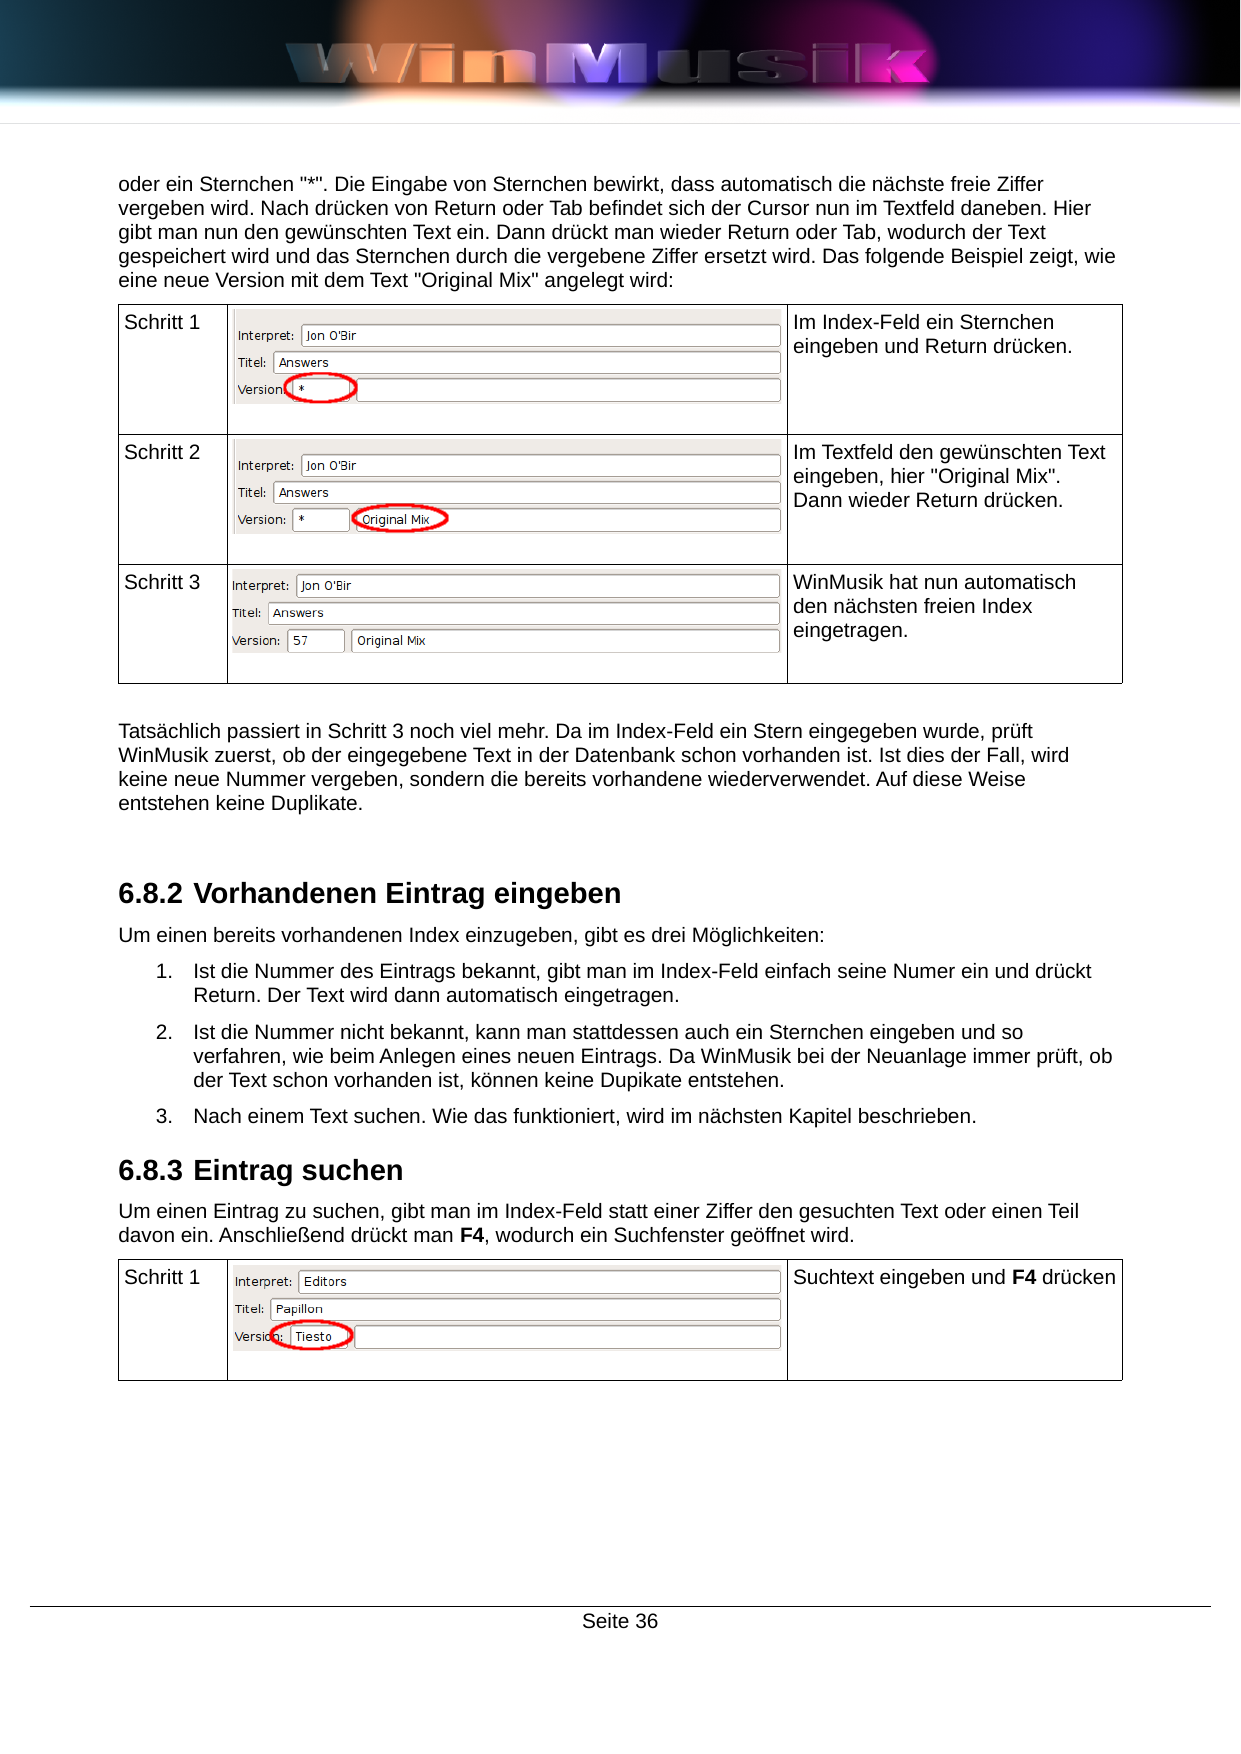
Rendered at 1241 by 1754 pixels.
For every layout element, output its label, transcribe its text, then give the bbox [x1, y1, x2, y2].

picture [232, 309, 782, 404]
list Ist die Nummer nicht bekannt, kann man stattdessen auch ein Sternchen eingeben und so verfahren, wie beim Anlegen eines neuen Eintrags. Da WinMusik bei der Neuanlage immer prüft, ob der Text schon vorhanden ist, können keine Dupikate entstehen. [156, 1019, 1122, 1091]
table_header Suchtext eingeben und F4 drücken [788, 1260, 1122, 1380]
table_cell Im Textfeld den gewünschten Text eingeben, hier "Original Mix". Dann wieder Return drücken. [788, 435, 1122, 564]
text Tatsächlich passiert in Schritt 3 noch viel mehr. Da im Index-Feld ein Stern eingegeben wurde, prüft WinMusik zuerst, ob der eingegebene Text in der Datenbank schon vorhanden ist. Ist dies der Fall, wird keine neue Nummer vergeben, sondern die bereits vorhandene wiederverwendet. Auf diese Weise entstehen keine Duplikate. [118, 719, 1122, 815]
table_header [228, 1260, 787, 1380]
list Ist die Nummer des Eintrags bekannt, gibt man im Index-Feld einfach seine Numer ein und drückt Return. Der Text wird dann automatisch eingetragen. [156, 959, 1122, 1007]
table_cell [228, 565, 787, 569]
table_cell [228, 435, 787, 439]
picture [232, 569, 782, 653]
table_cell Schritt 3 [119, 565, 227, 683]
table_header Schritt 1 [119, 1260, 227, 1380]
picture [232, 439, 782, 534]
table_header [228, 305, 787, 434]
text oder ein Sternchen "*". Die Eingabe von Sternchen bewirkt, dass automatisch die nächste freie Ziffer vergeben wird. Nach drücken von Return oder Tab befindet sich der Cursor nun im Textfeld daneben. Hier gibt man nun den gewünschten Text ein. Dann drückt man wieder Return oder Tab, wodurch der Text gespeichert wird und das Sternchen durch die vergebene Ziffer ersetzt wird. Das folgende Beispiel zeigt, wie eine neue Version mit dem Text "Original Mix" angelegt wird: [118, 172, 1122, 291]
subtitle Vorhandenen Eintrag eingeben [118, 877, 1122, 910]
table_cell [228, 570, 787, 683]
table_cell [228, 440, 787, 564]
list Nach einem Text suchen. Wie das funktioniert, wird im nächsten Kapitel beschrieben. [156, 1104, 1122, 1128]
text Um einen Eintrag zu suchen, gibt man im Index-Feld statt einer Ziffer den gesuchten Text oder einen Teil davon ein. Anschließend drückt man F4, wodurch ein Suchfenster geöffnet wird. [118, 1199, 1122, 1247]
table_cell WinMusik hat nun automatisch den nächsten freien Index eingetragen. [788, 565, 1122, 683]
table_header Schritt 1 [119, 305, 227, 434]
subtitle Eintrag suchen [118, 1153, 1122, 1186]
picture [232, 1265, 782, 1351]
table_header Im Index-Feld ein Sternchen eingeben und Return drücken. [788, 305, 1122, 434]
text Um einen bereits vorhandenen Index einzugeben, gibt es drei Möglichkeiten: [118, 923, 1122, 947]
table_cell Schritt 2 [119, 435, 227, 564]
